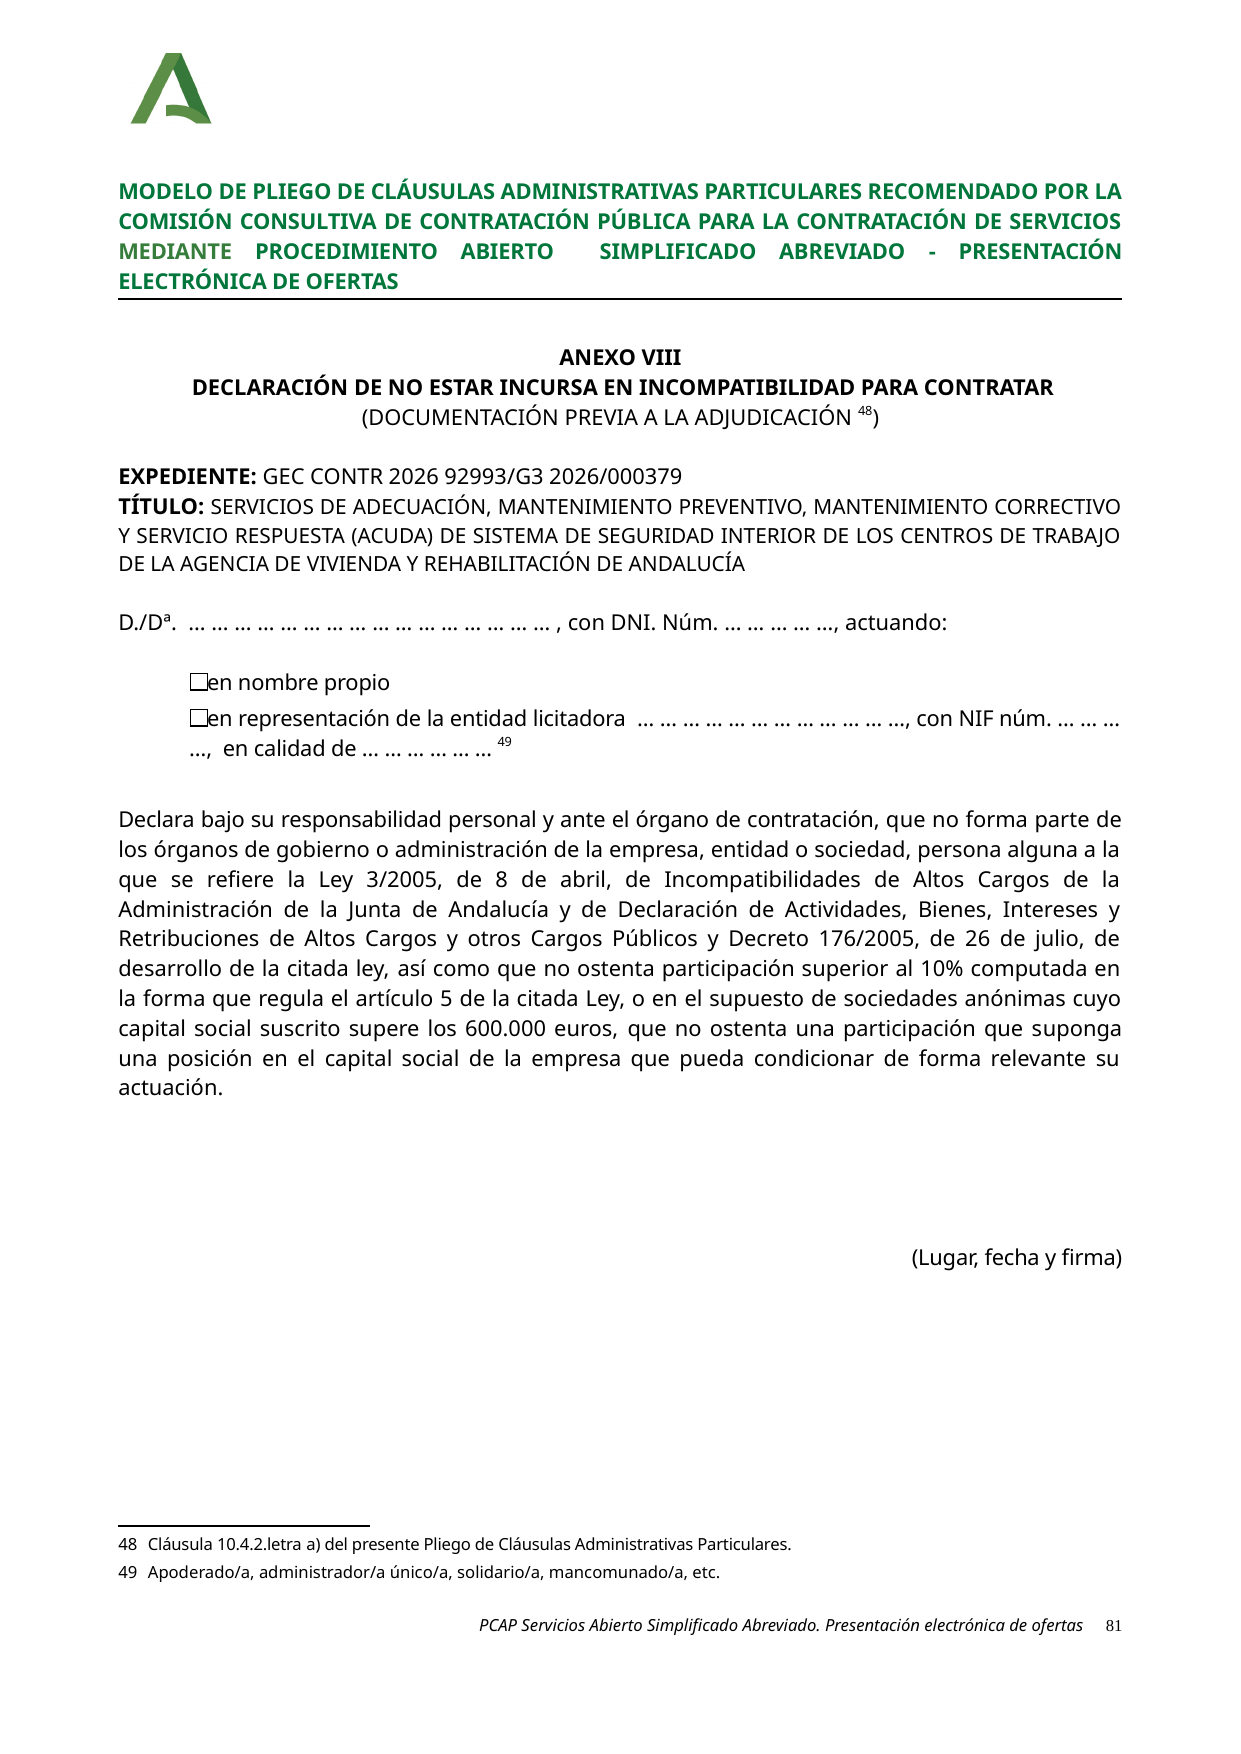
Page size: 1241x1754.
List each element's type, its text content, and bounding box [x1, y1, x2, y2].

text D./Dª. … … … … … … … … … … … … … … … … , con DNI. Núm. … … … … …, actuando: [118, 607, 1122, 637]
text (DOCUMENTACIÓN PREVIA A LA ADJUDICACIÓN ) [118, 402, 1122, 431]
text ANEXO VIII [118, 342, 1122, 372]
text DECLARACIÓN DE NO ESTAR INCURSA EN INCOMPATIBILIDAD PARA CONTRATAR [118, 372, 1122, 402]
text Declara bajo su responsabilidad personal y ante el órgano de contratación, que no forma parte de los órganos de gobierno o administración de la empresa, entidad o sociedad, persona alguna a la que se refiere la Ley 3/2005, de 8 de abril, de Incompatibilidades de Altos Cargos de la Administración de la Junta de Andalucía y de Declaración de Actividades, Bienes, Intereses y Retribuciones de Altos Cargos y otros Cargos Públicos y Decreto 176/2005, de 26 de julio, de desarrollo de la citada ley, así como que no ostenta participación superior al 10% computada en la forma que regula el artículo 5 de la citada Ley, o en el supuesto de sociedades anónimas cuyo capital social suscrito supere los 600.000 euros, que no ostenta una participación que suponga una posición en el capital social de la empresa que pueda condicionar de forma relevante su actuación. [118, 804, 1122, 1102]
text Apoderado/a, administrador/a único/a, solidario/a, mancomunado/a, etc. [118, 1561, 1122, 1584]
picture [127, 48, 216, 128]
text TÍTULO: SERVICIOS DE ADECUACIÓN, MANTENIMIENTO PREVENTIVO, MANTENIMIENTO CORRECTIVO Y SERVICIO RESPUESTA (ACUDA) DE SISTEMA DE SEGURIDAD INTERIOR DE LOS CENTROS DE TRABAJO DE LA AGENCIA DE VIVIENDA Y REHABILITACIÓN DE ANDALUCÍA [118, 491, 1122, 578]
text en nombre propio [189, 667, 1122, 697]
text (Lugar, fecha y firma) [118, 1242, 1122, 1271]
text MODELO DE PLIEGO DE CLÁUSULAS ADMINISTRATIVAS PARTICULARES RECOMENDADO POR LA COMISIÓN CONSULTIVA DE CONTRATACIÓN PÚBLICA PARA LA CONTRATACIÓN DE SERVICIOS MEDIANTE PROCEDIMIENTO ABIERTO SIMPLIFICADO ABREVIADO - PRESENTACIÓN ELECTRÓNICA DE OFERTAS [118, 176, 1122, 298]
text EXPEDIENTE: GEC CONTR 2026 92993/G3 2026/000379 [118, 461, 1122, 491]
text Cláusula 10.4.2.letra a) del presente Pliego de Cláusulas Administrativas Particulares. [118, 1532, 1122, 1555]
text en representación de la entidad licitadora … … … … … … … … … … … …, con NIF núm. … … … …, en calidad de … … … … … … [189, 703, 1122, 762]
